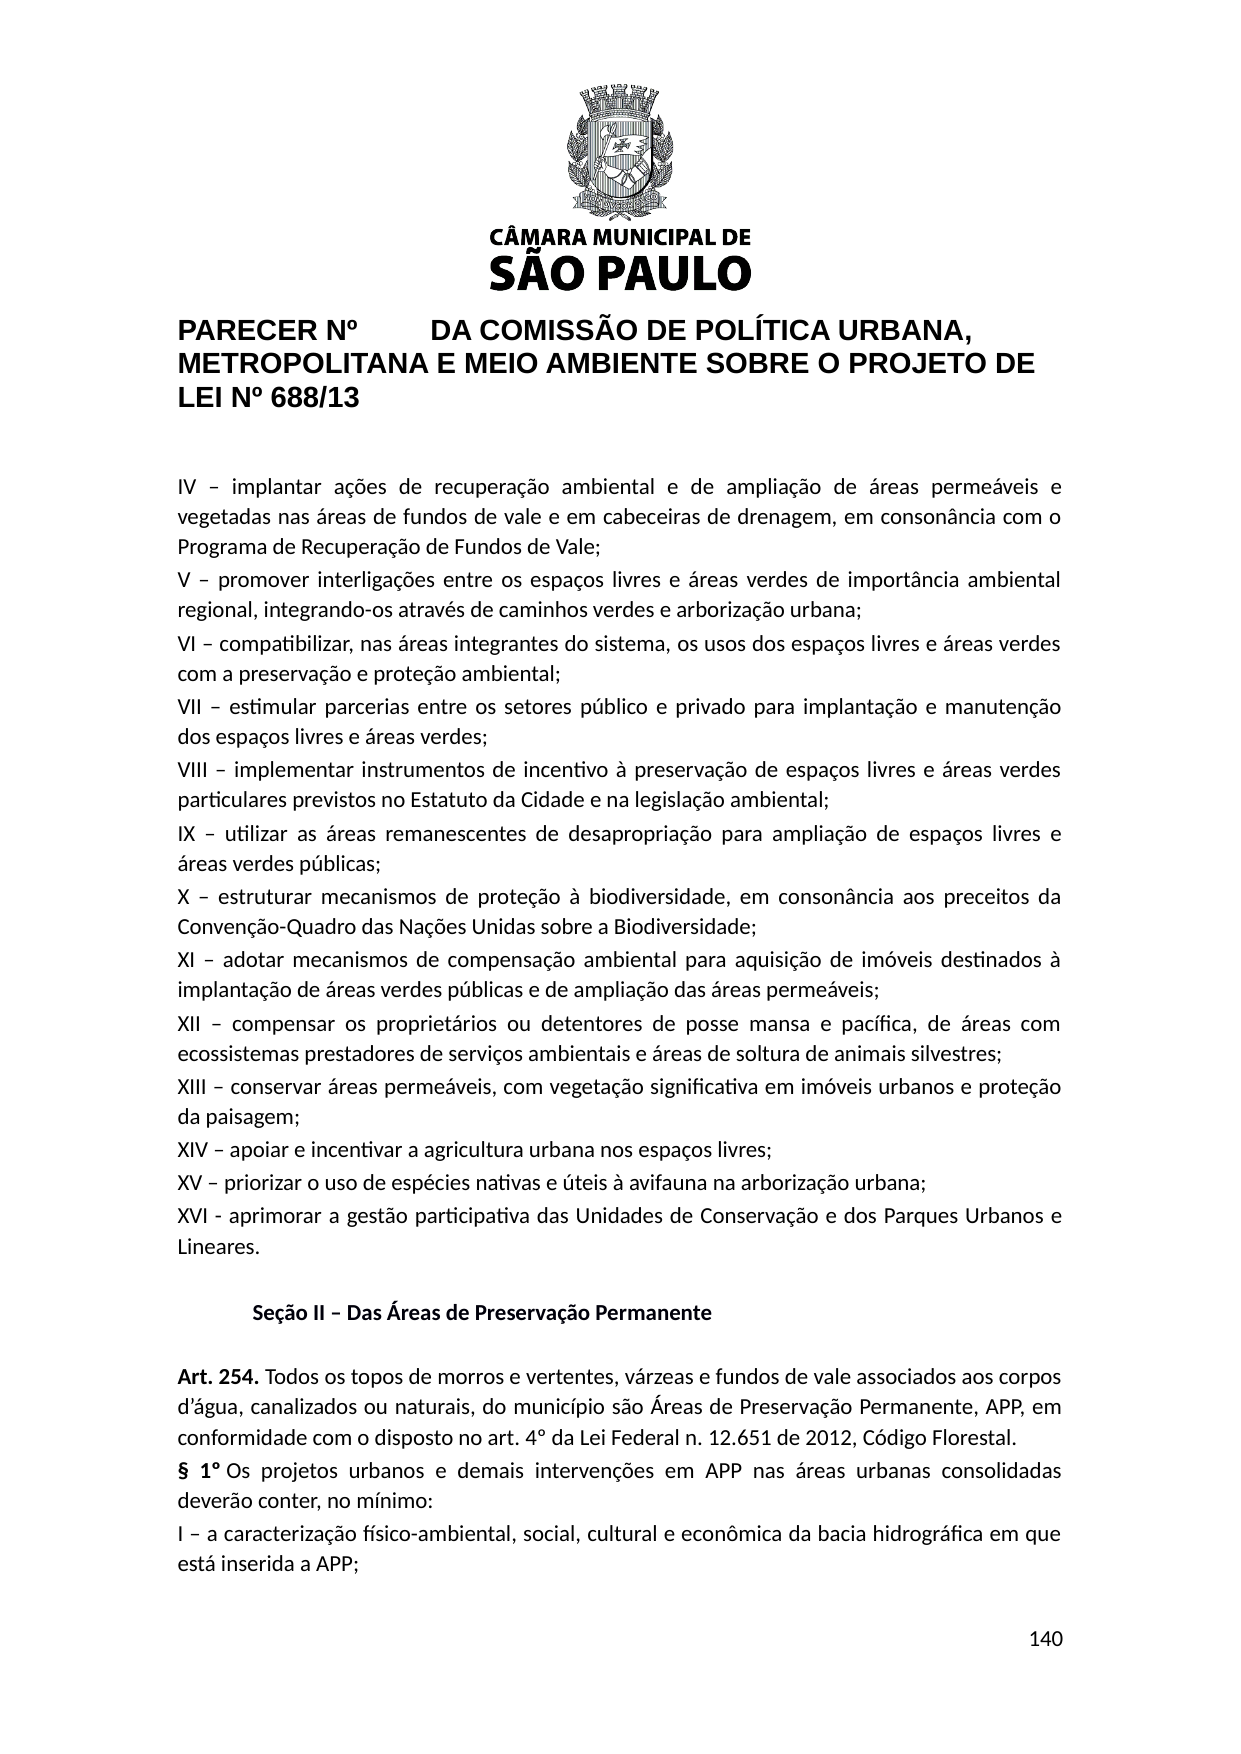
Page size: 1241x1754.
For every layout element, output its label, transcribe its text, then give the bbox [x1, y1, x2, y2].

text VIII – implementar instrumentos de incentivo à preservação de espaços livres e áreas verdes particulares previstos no Estatuto da Cidade e na legislação ambiental; [177, 755, 1063, 814]
text § 1º Os projetos urbanos e demais intervenções em APP nas áreas urbanas consolidadas deverão conter, no mínimo: [177, 1456, 1063, 1514]
picture [488, 83, 752, 292]
text Art. 254. Todos os topos de morros e vertentes, várzeas e fundos de vale associados aos corpos d’água, canalizados ou naturais, do município são Áreas de Preservação Permanente, APP, em conformidade com o disposto no art. 4º da Lei Federal n. 12.651 de 2012, Código Florestal. [177, 1362, 1063, 1451]
text V – promover interligações entre os espaços livres e áreas verdes de importância ambiental regional, integrando-os através de caminhos verdes e arborização urbana; [177, 565, 1063, 624]
text XI – adotar mecanismos de compensação ambiental para aquisição de imóveis destinados à implantação de áreas verdes públicas e de ampliação das áreas permeáveis; [177, 945, 1063, 1004]
text X – estruturar mecanismos de proteção à biodiversidade, em consonância aos preceitos da Convenção-Quadro das Nações Unidas sobre a Biodiversidade; [177, 882, 1063, 940]
text XII – compensar os proprietários ou detentores de posse mansa e pacífica, de áreas com ecossistemas prestadores de serviços ambientais e áreas de soltura de animais silvestres; [177, 1009, 1063, 1067]
subtitle Seção II – Das Áreas de Preservação Permanente [177, 1298, 1063, 1326]
text XV – priorizar o uso de espécies nativas e úteis à avifauna na arborização urbana; [177, 1168, 1063, 1197]
text IV – implantar ações de recuperação ambiental e de ampliação de áreas permeáveis e vegetadas nas áreas de fundos de vale e em cabeceiras de drenagem, em consonância com o Programa de Recuperação de Fundos de Vale; [177, 472, 1063, 560]
text XVI - aprimorar a gestão participativa das Unidades de Conservação e dos Parques Urbanos e Lineares. [177, 1202, 1063, 1260]
text VII – estimular parcerias entre os setores público e privado para implantação e manutenção dos espaços livres e áreas verdes; [177, 692, 1063, 750]
text VI – compatibilizar, nas áreas integrantes do sistema, os usos dos espaços livres e áreas verdes com a preservação e proteção ambiental; [177, 629, 1063, 687]
text XIV – apoiar e incentivar a agricultura urbana nos espaços livres; [177, 1135, 1063, 1163]
text IX – utilizar as áreas remanescentes de desapropriação para ampliação de espaços livres e áreas verdes públicas; [177, 819, 1063, 877]
text I – a caracterização físico-ambiental, social, cultural e econômica da bacia hidrográfica em que está inserida a APP; [177, 1519, 1063, 1577]
text XIII – conservar áreas permeáveis, com vegetação significativa em imóveis urbanos e proteção da paisagem; [177, 1072, 1063, 1130]
